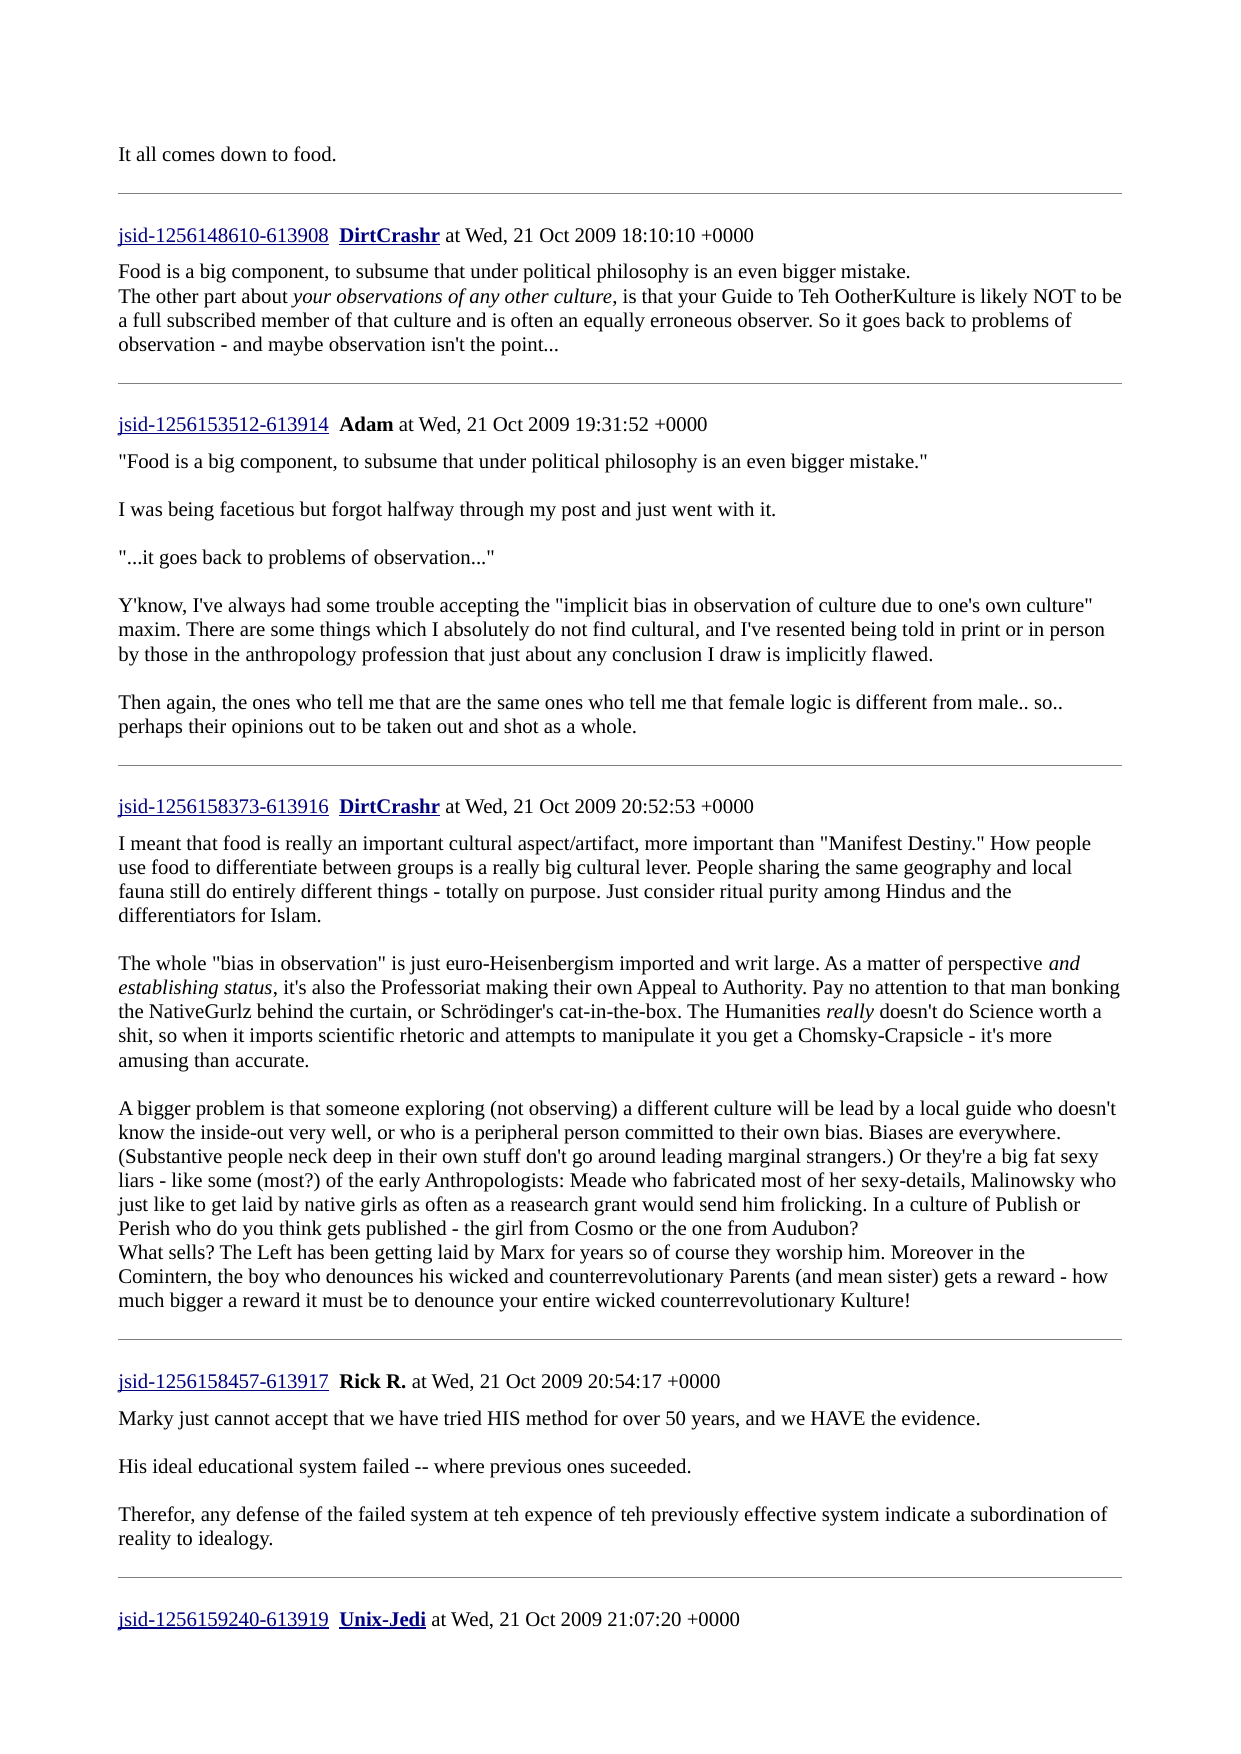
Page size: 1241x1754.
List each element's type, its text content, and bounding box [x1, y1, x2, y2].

text Marky just cannot accept that we have tried HIS method for over 50 years, and we HAVE the evidence. His ideal educational system failed -- where previous ones suceeded. Therefor, any defense of the failed system at teh expence of teh previously effective system indicate a subordination of reality to idealogy. [118, 1405, 1122, 1550]
text I meant that food is really an important cultural aspect/artifact, more important than "Manifest Destiny." How people use food to differentiate between groups is a really big cultural lever. People sharing the same geography and local fauna still do entirely different things - totally on purpose. Just consider ritual purity among Hindus and the differentiators for Islam. The whole "bias in observation" is just euro-Heisenbergism imported and writ large. As a matter of perspective and establishing status, it's also the Professoriat making their own Appeal to Authority. Pay no attention to that man bonking the NativeGurlz behind the curtain, or Schrödinger's cat-in-the-box. The Humanities really doesn't do Science worth a shit, so when it imports scientific rhetoric and attempts to manipulate it you get a Chomsky-Crapsicle - it's more amusing than accurate. A bigger problem is that someone exploring (not observing) a different culture will be lead by a local guide who doesn't know the inside-out very well, or who is a peripheral person committed to their own bias. Biases are everywhere. (Substantive people neck deep in their own stuff don't go around leading marginal strangers.) Or they're a big fat sexy liars - like some (most?) of the early Anthropologists: Meade who fabricated most of her sexy-details, Malinowsky who just like to get laid by native girls as often as a reasearch grant would send him frolicking. In a culture of Publish or Perish who do you think gets published - the girl from Cosmo or the one from Audubon? What sells? The Left has been getting laid by Marx for years so of course they worship him. Moreover in the Comintern, the boy who denounces his wicked and counterrevolutionary Parents (and mean sister) gets a reward - how much bigger a reward it must be to denounce your entire wicked counterrevolutionary Kulture! [118, 831, 1122, 1312]
text "Food is a big component, to subsume that under political philosophy is an even bigger mistake." I was being facetious but forgot halfway through my post and just went with it. "...it goes back to problems of observation..." Y'know, I've always had some trouble accepting the "implicit bias in observation of culture due to one's own culture" maxim. There are some things which I absolutely do not find cultural, and I've resented being told in print or in person by those in the anthropology profession that just about any conclusion I draw is implicitly flawed. Then again, the ones who tell me that are the same ones who tell me that female logic is different from male.. so.. perhaps their opinions out to be taken out and shot as a whole. [118, 449, 1122, 738]
text jsid-1256148610-613908 DirtCrashr at Wed, 21 Oct 2009 18:10:10 +0000 [118, 223, 1122, 247]
text It all comes down to food. [118, 118, 1122, 166]
text Food is a big component, to subsume that under political philosophy is an even bigger mistake. The other part about your observations of any other culture, is that your Guide to Teh OotherKulture is likely NOT to be a full subscribed member of that culture and is often an equally erroneous observer. So it goes back to problems of observation - and maybe observation isn't the point... [118, 259, 1122, 356]
text jsid-1256158373-613916 DirtCrashr at Wed, 21 Oct 2009 20:52:53 +0000 [118, 794, 1122, 818]
text jsid-1256153512-613914 Adam at Wed, 21 Oct 2009 19:31:52 +0000 [118, 412, 1122, 436]
text jsid-1256158457-613917 Rick R. at Wed, 21 Oct 2009 20:54:17 +0000 [118, 1369, 1122, 1393]
text jsid-1256159240-613919 Unix-Jedi at Wed, 21 Oct 2009 21:07:20 +0000 [118, 1606, 1122, 1631]
